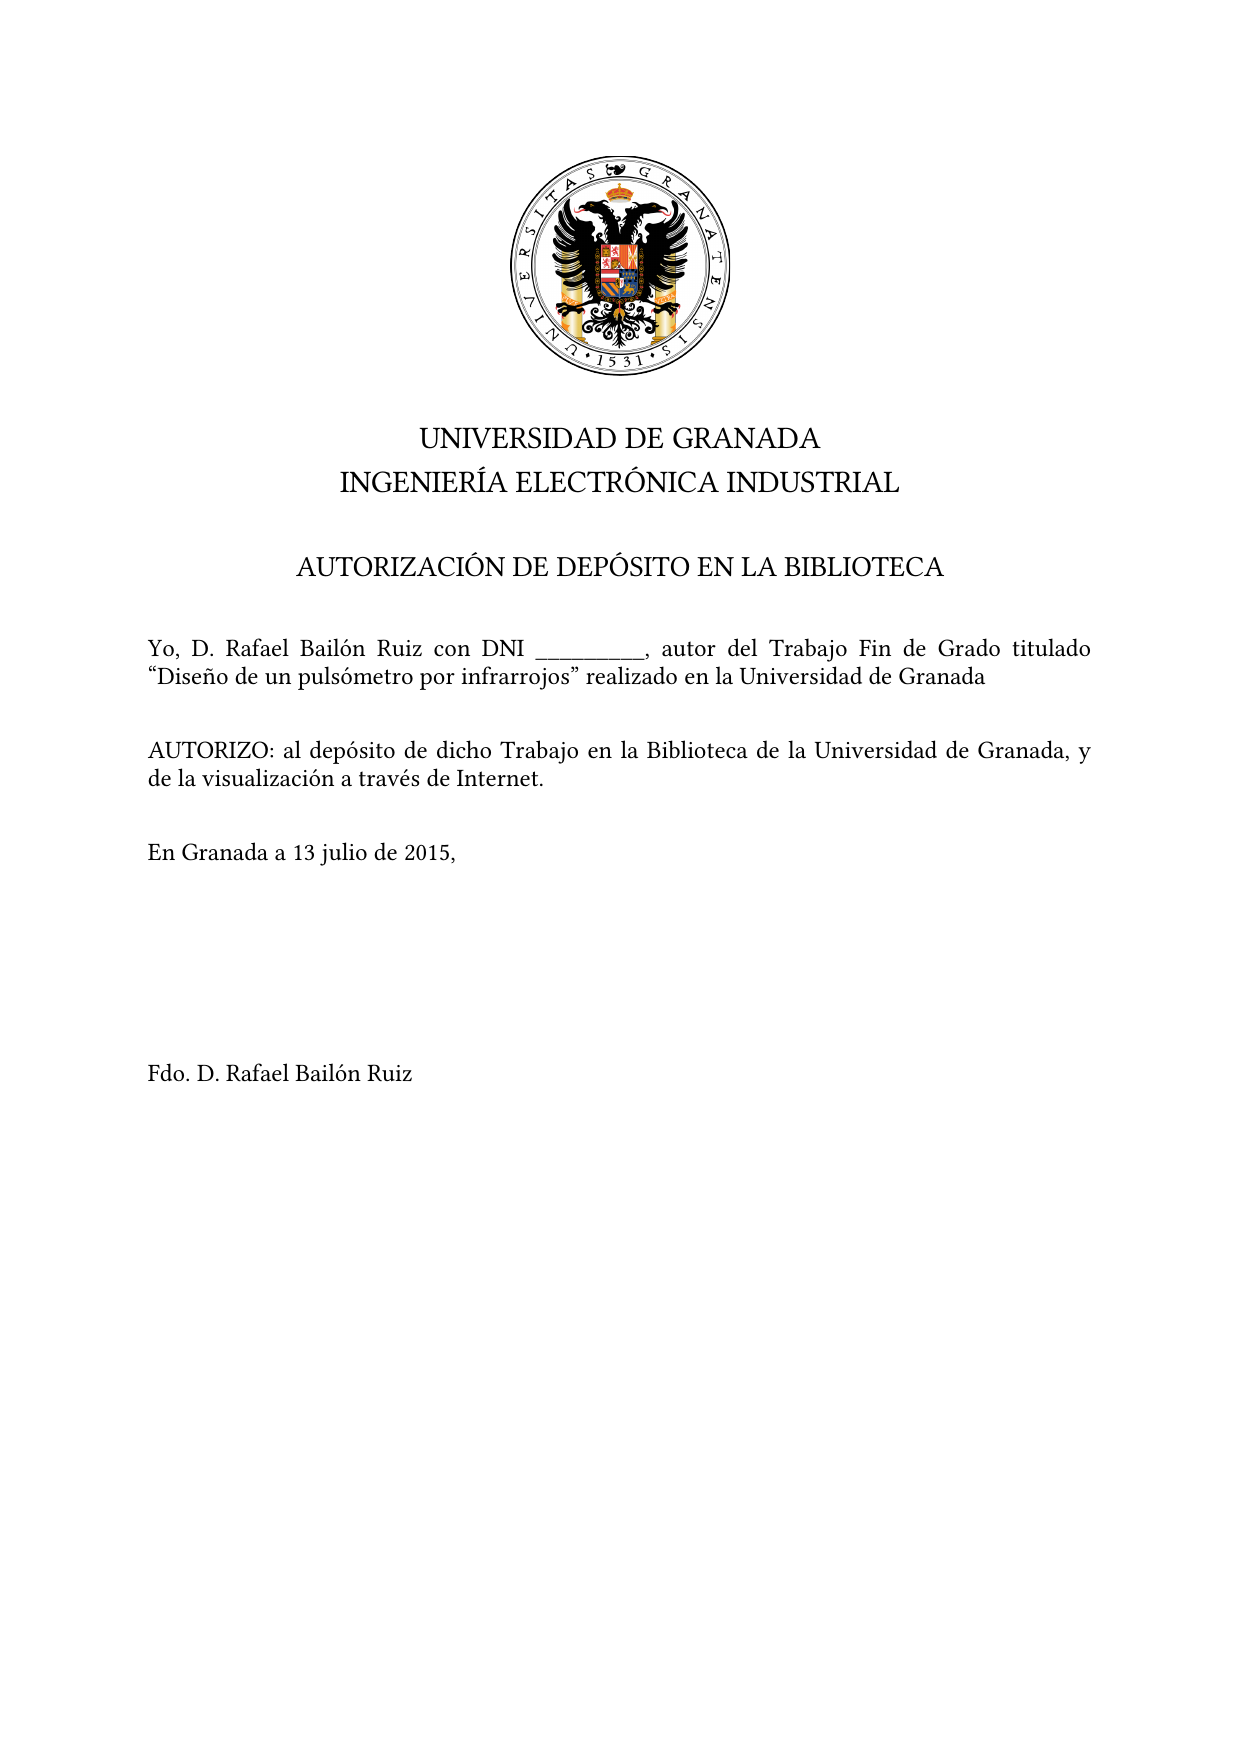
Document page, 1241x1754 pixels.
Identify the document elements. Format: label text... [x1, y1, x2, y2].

text Yo, D. Rafael Bailón Ruiz con DNI _________, autor del Trabajo Fin de Grado titulado “Diseño de un pulsómetro por infrarrojos” realizado en la Universidad de Granada [148, 633, 1093, 691]
text INGENIERÍA ELECTRÓNICA INDUSTRIAL [148, 465, 1093, 501]
text AUTORIZACIÓN DE DEPÓSITO EN LA BIBLIOTECA [148, 550, 1093, 584]
text UNIVERSIDAD DE GRANADA [148, 421, 1093, 457]
picture [510, 156, 730, 376]
text Fdo. D. Rafael Bailón Ruiz [148, 1059, 1093, 1088]
text En Granada a 13 julio de 2015, [148, 838, 1093, 867]
text AUTORIZO: al depósito de dicho Trabajo en la Biblioteca de la Universidad de Granada, y de la visualización a través de Internet. [148, 736, 1093, 793]
